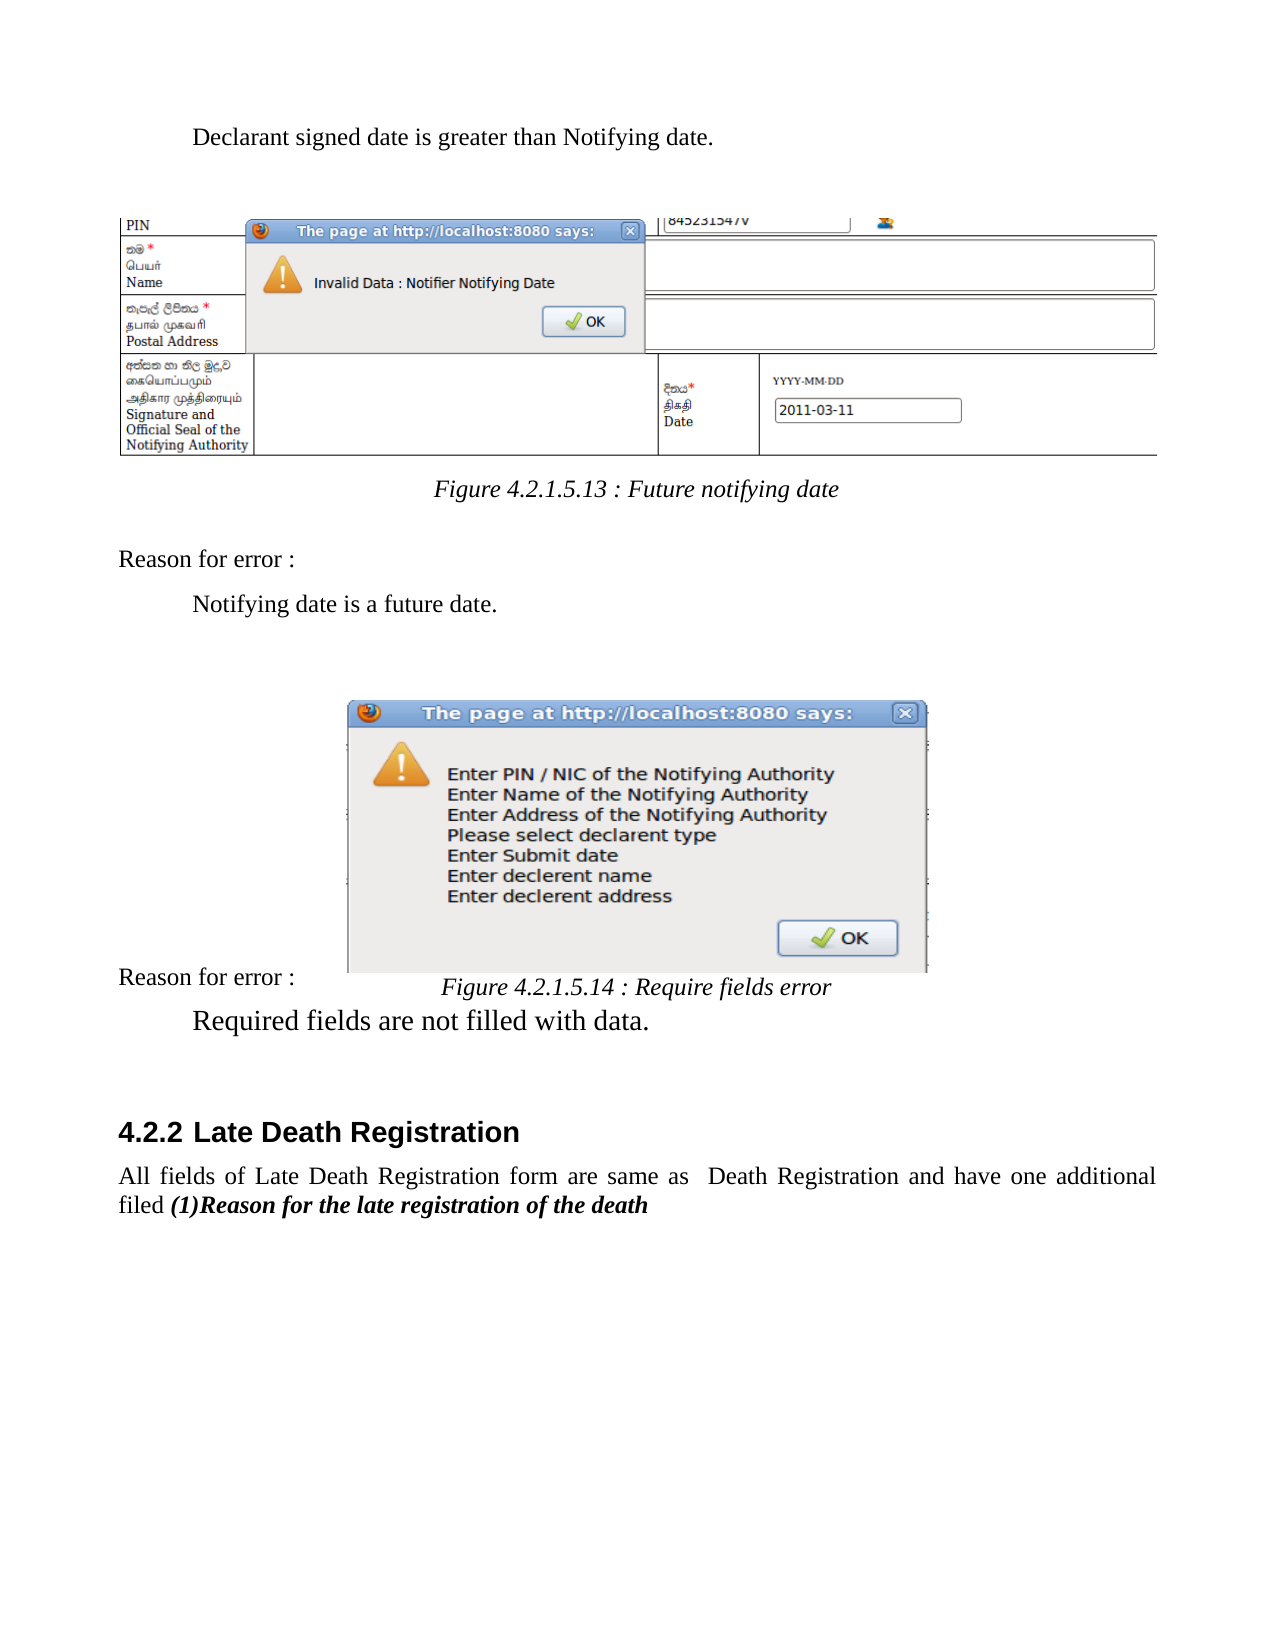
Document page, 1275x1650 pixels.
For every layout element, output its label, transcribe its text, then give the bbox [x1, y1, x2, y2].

text [929, 962, 1157, 990]
text Notifying date is a future date. [118, 586, 1157, 619]
text Figure 4.2.1.5.14 : Require fields error [346, 973, 929, 1001]
subtitle Late Death Registration [118, 1115, 1157, 1149]
text Figure 4.2.1.5.13 : Future notifying date [118, 475, 1157, 503]
text Reason for error : [118, 544, 1157, 573]
text Declarant signed date is greater than Notifying date. [118, 118, 1157, 152]
text Reason for error : [118, 962, 346, 990]
picture [346, 700, 929, 973]
text All fields of Late Death Registration form are same as Death Registration and have one additional filed (1)Reason for the late registration of the death [118, 1161, 1157, 1219]
text Required fields are not filled with data. [118, 1003, 1157, 1036]
picture [118, 218, 1158, 475]
